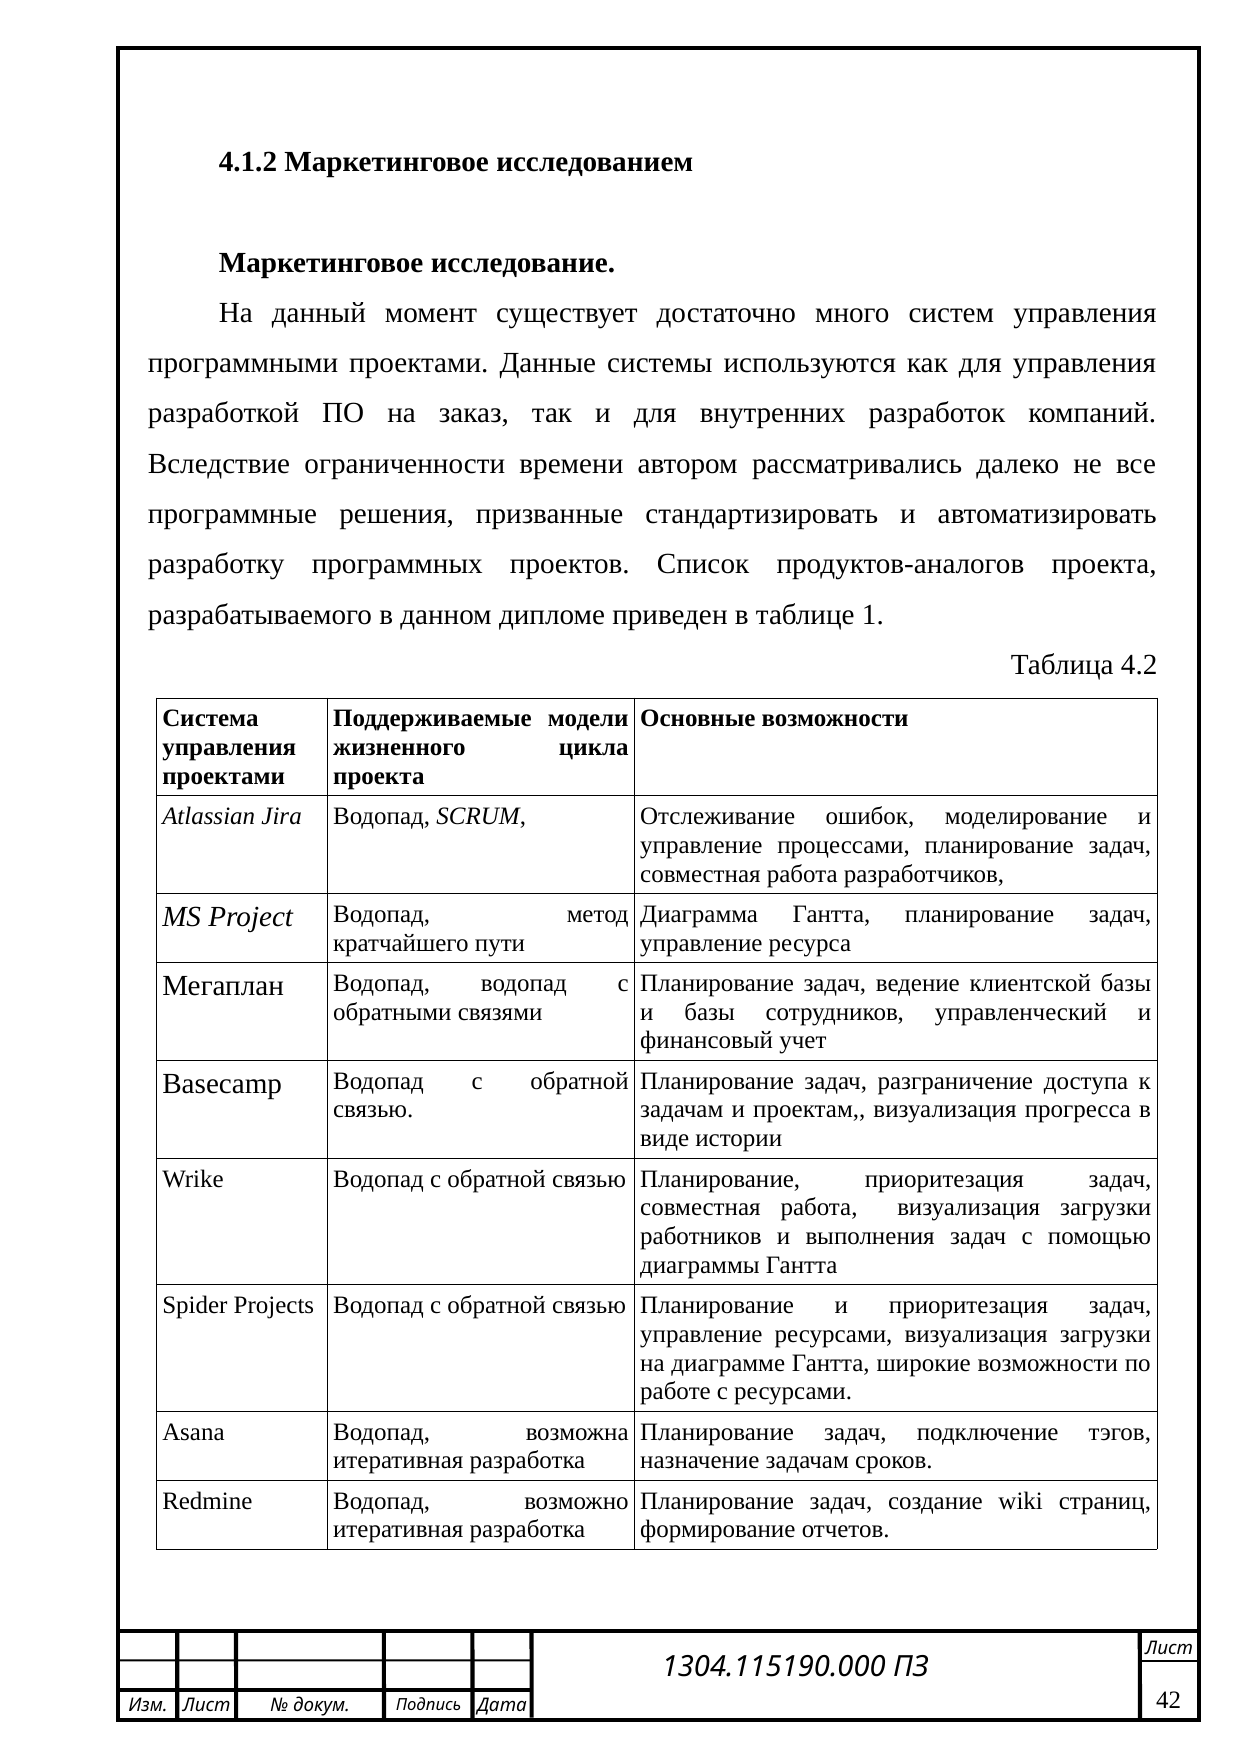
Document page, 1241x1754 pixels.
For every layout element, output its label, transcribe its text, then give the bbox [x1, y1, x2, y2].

table_cell Водопад, возможна итеративная разработка [328, 1412, 634, 1480]
table_cell Диаграмма Гантта, планирование задач, управление ресурса [635, 894, 1157, 962]
table_cell MS Project [157, 894, 327, 962]
text 4.1.2 Маркетинговое исследованием [148, 144, 1157, 178]
table_cell Водопад с обратной связью. [328, 1061, 634, 1158]
table_cell Планирование, приоритезация задач, совместная работа, визуализация загрузки работников и выполнения задач с помощью диаграммы Гантта [635, 1159, 1157, 1284]
table_cell Wrike [157, 1159, 327, 1284]
table_cell Водопад с обратной связью [328, 1159, 634, 1284]
text Таблица 4.2 [148, 647, 1157, 681]
table_cell Планирование задач, ведение клиентской базы и базы сотрудников, управленческий и финансовый учет [635, 963, 1157, 1060]
table_cell Asana [157, 1412, 327, 1480]
text На данный момент существует достаточно много систем управления программными проектами. Данные системы используются как для управления разработкой ПО на заказ, так и для внутренних разработок компаний. Вследствие ограниченности времени автором рассматривались далеко не все программные решения, призванные стандартизировать и автоматизировать разработку программных проектов. Список продуктов-аналогов проекта, разрабатываемого в данном дипломе приведен в таблице 1. [148, 295, 1157, 630]
table_header Система управления проектами [157, 699, 327, 795]
table_cell Spider Projects [157, 1285, 327, 1411]
table_cell Планирование и приоритезация задач, управление ресурсами, визуализация загрузки на диаграмме Гантта, широкие возможности по работе с ресурсами. [635, 1285, 1157, 1411]
table_header Основные возможности [635, 699, 1157, 795]
table_cell Водопад, метод кратчайшего пути [328, 894, 634, 962]
table_cell Водопад, водопад с обратными связями [328, 963, 634, 1060]
table_cell Планирование задач, создание wiki страниц, формирование отчетов. [635, 1481, 1157, 1549]
table_cell Водопад, SCRUM, [328, 796, 634, 893]
table_cell Atlassian Jira [157, 796, 327, 893]
table_cell Мегаплан [157, 963, 327, 1060]
table_cell Отслеживание ошибок, моделирование и управление процессами, планирование задач, совместная работа разработчиков, [635, 796, 1157, 893]
text Маркетинговое исследование. [148, 245, 1157, 278]
table_cell Basecamp [157, 1061, 327, 1158]
table_cell Планирование задач, разграничение доступа к задачам и проектам,, визуализация прогресса в виде истории [635, 1061, 1157, 1158]
table_cell Планирование задач, подключение тэгов, назначение задачам сроков. [635, 1412, 1157, 1480]
table_cell Redmine [157, 1481, 327, 1549]
table_header Поддерживаемые модели жизненного цикла проекта [328, 699, 634, 795]
table_cell Водопад с обратной связью [328, 1285, 634, 1411]
table_cell Водопад, возможно итеративная разработка [328, 1481, 634, 1549]
